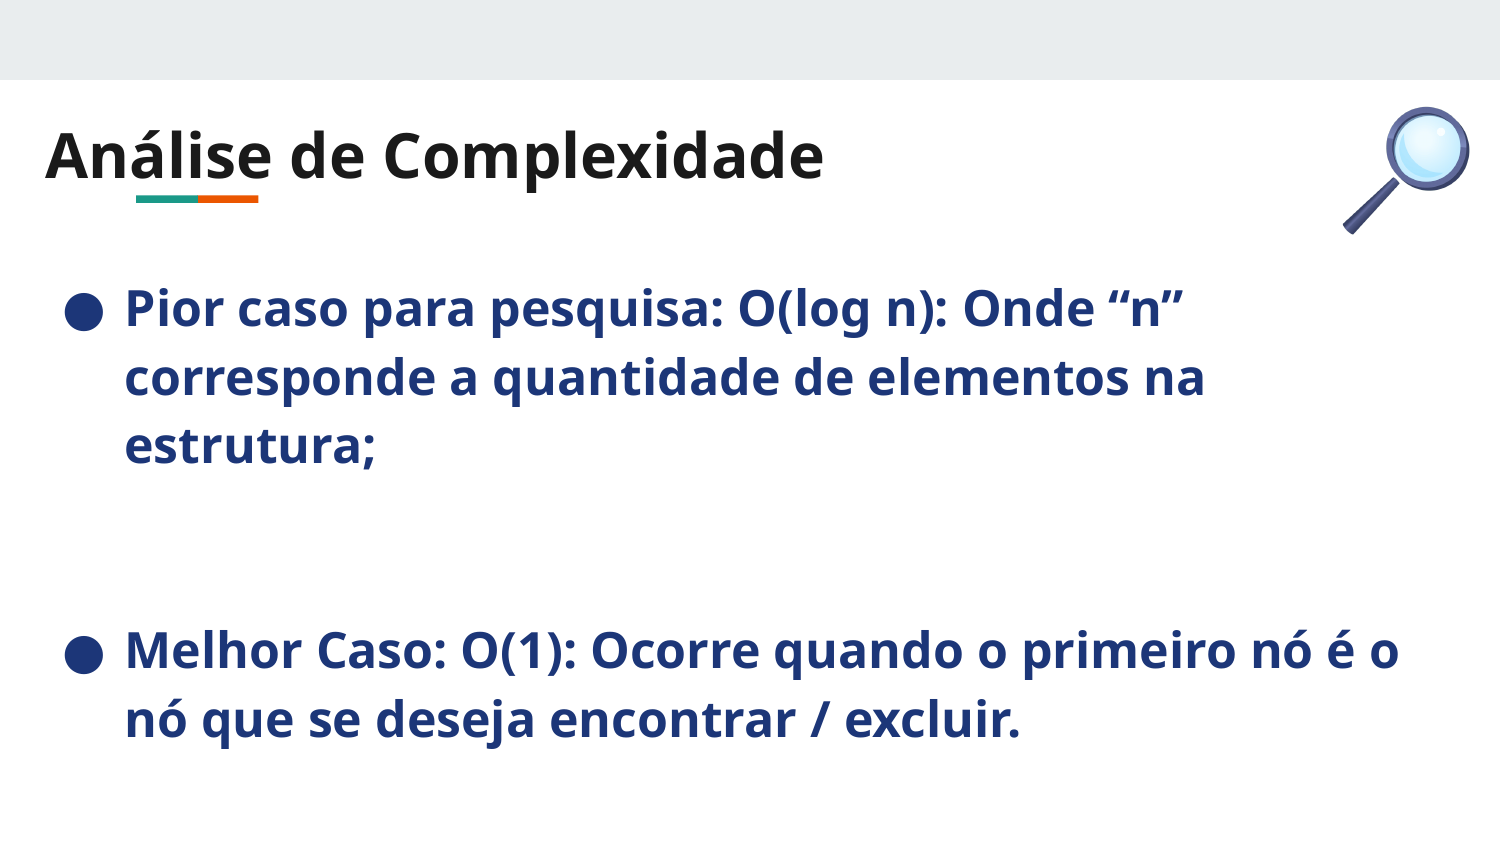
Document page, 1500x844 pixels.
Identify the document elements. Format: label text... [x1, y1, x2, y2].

list Pior caso para pesquisa: O(log n): Onde “n” corresponde a quantidade de elementos na estrutura; Melhor Caso: O(1): Ocorre quando o primeiro nó é o nó que se deseja encontrar / excluir. [34, 252, 1466, 807]
picture [1337, 101, 1475, 240]
title Análise de Complexidade [30, 101, 1292, 189]
